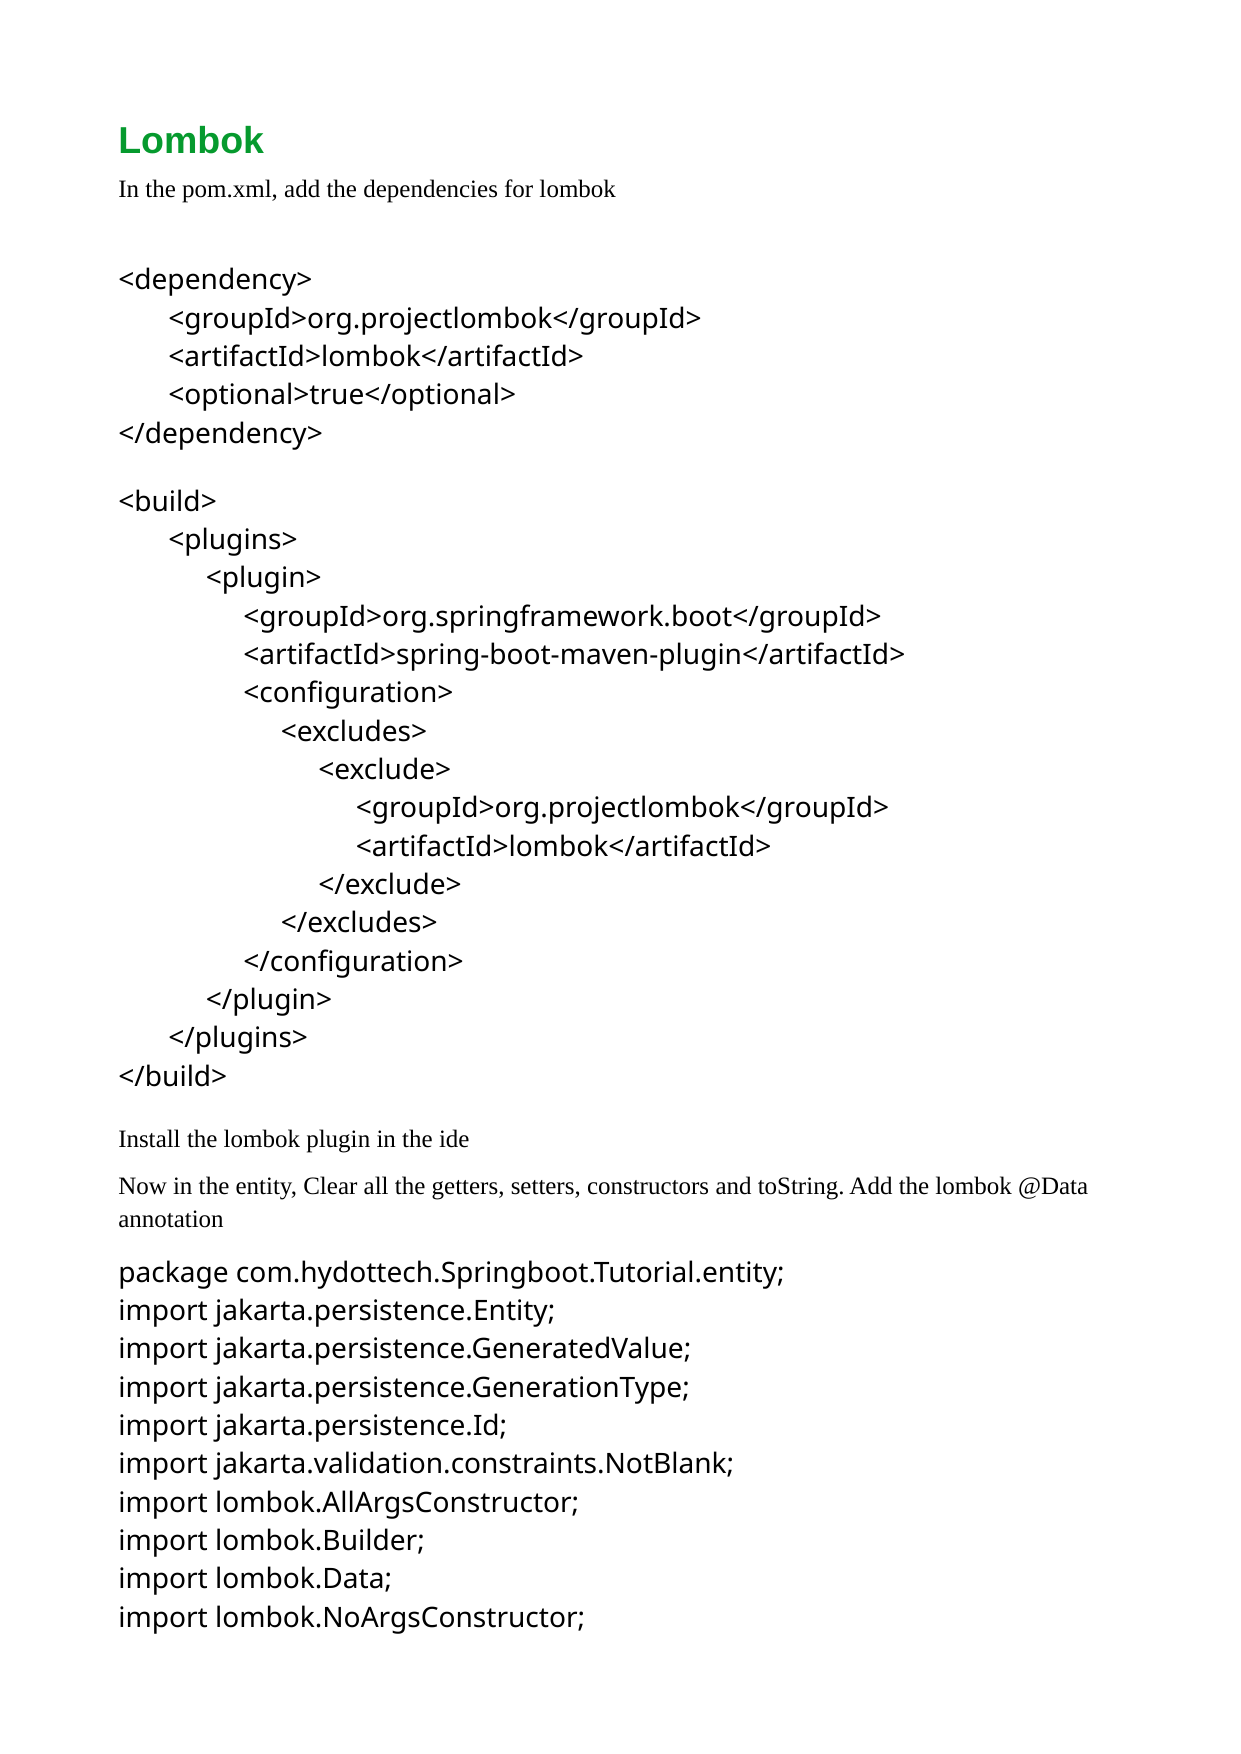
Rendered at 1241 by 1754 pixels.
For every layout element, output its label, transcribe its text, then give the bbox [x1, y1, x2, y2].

text <dependency> [118, 260, 1122, 298]
text import jakarta.persistence.Entity; [118, 1290, 1122, 1328]
text package com.hydottech.Springboot.Tutorial.entity; [118, 1252, 1122, 1290]
text import jakarta.persistence.Id; [118, 1405, 1122, 1443]
text import jakarta.validation.constraints.NotBlank; [118, 1443, 1122, 1482]
text <artifactId>lombok</artifactId> [118, 336, 1122, 375]
text In the pom.xml, add the dependencies for lombok [118, 174, 1122, 202]
text <build> [118, 481, 1122, 519]
text <exclude> [118, 749, 1122, 787]
text <plugin> [118, 557, 1122, 596]
text <configuration> [118, 672, 1122, 711]
text <groupId>org.projectlombok</groupId> [118, 787, 1122, 826]
text <plugins> [118, 519, 1122, 557]
text import lombok.AllArgsConstructor; [118, 1482, 1122, 1520]
text </build> [118, 1056, 1122, 1094]
text import lombok.NoArgsConstructor; [118, 1597, 1122, 1635]
text <groupId>org.springframework.boot</groupId> [118, 596, 1122, 634]
text </plugin> [118, 979, 1122, 1017]
text </excludes> [118, 902, 1122, 941]
text <optional>true</optional> [118, 375, 1122, 413]
text </exclude> [118, 864, 1122, 902]
text <artifactId>lombok</artifactId> [118, 826, 1122, 864]
text <groupId>org.projectlombok</groupId> [118, 298, 1122, 336]
text Install the lombok plugin in the ide [118, 1124, 1122, 1152]
text </plugins> [118, 1017, 1122, 1056]
text </configuration> [118, 941, 1122, 979]
text Now in the entity, Clear all the getters, setters, constructors and toString. Add the lombok @Data annotation [118, 1171, 1122, 1233]
text import lombok.Builder; [118, 1520, 1122, 1558]
text import jakarta.persistence.GeneratedValue; [118, 1328, 1122, 1367]
text import jakarta.persistence.GenerationType; [118, 1367, 1122, 1405]
text import lombok.Data; [118, 1558, 1122, 1597]
text <excludes> [118, 711, 1122, 749]
text </dependency> [118, 413, 1122, 451]
subtitle Lombok [118, 118, 1122, 161]
text <artifactId>spring-boot-maven-plugin</artifactId> [118, 634, 1122, 672]
